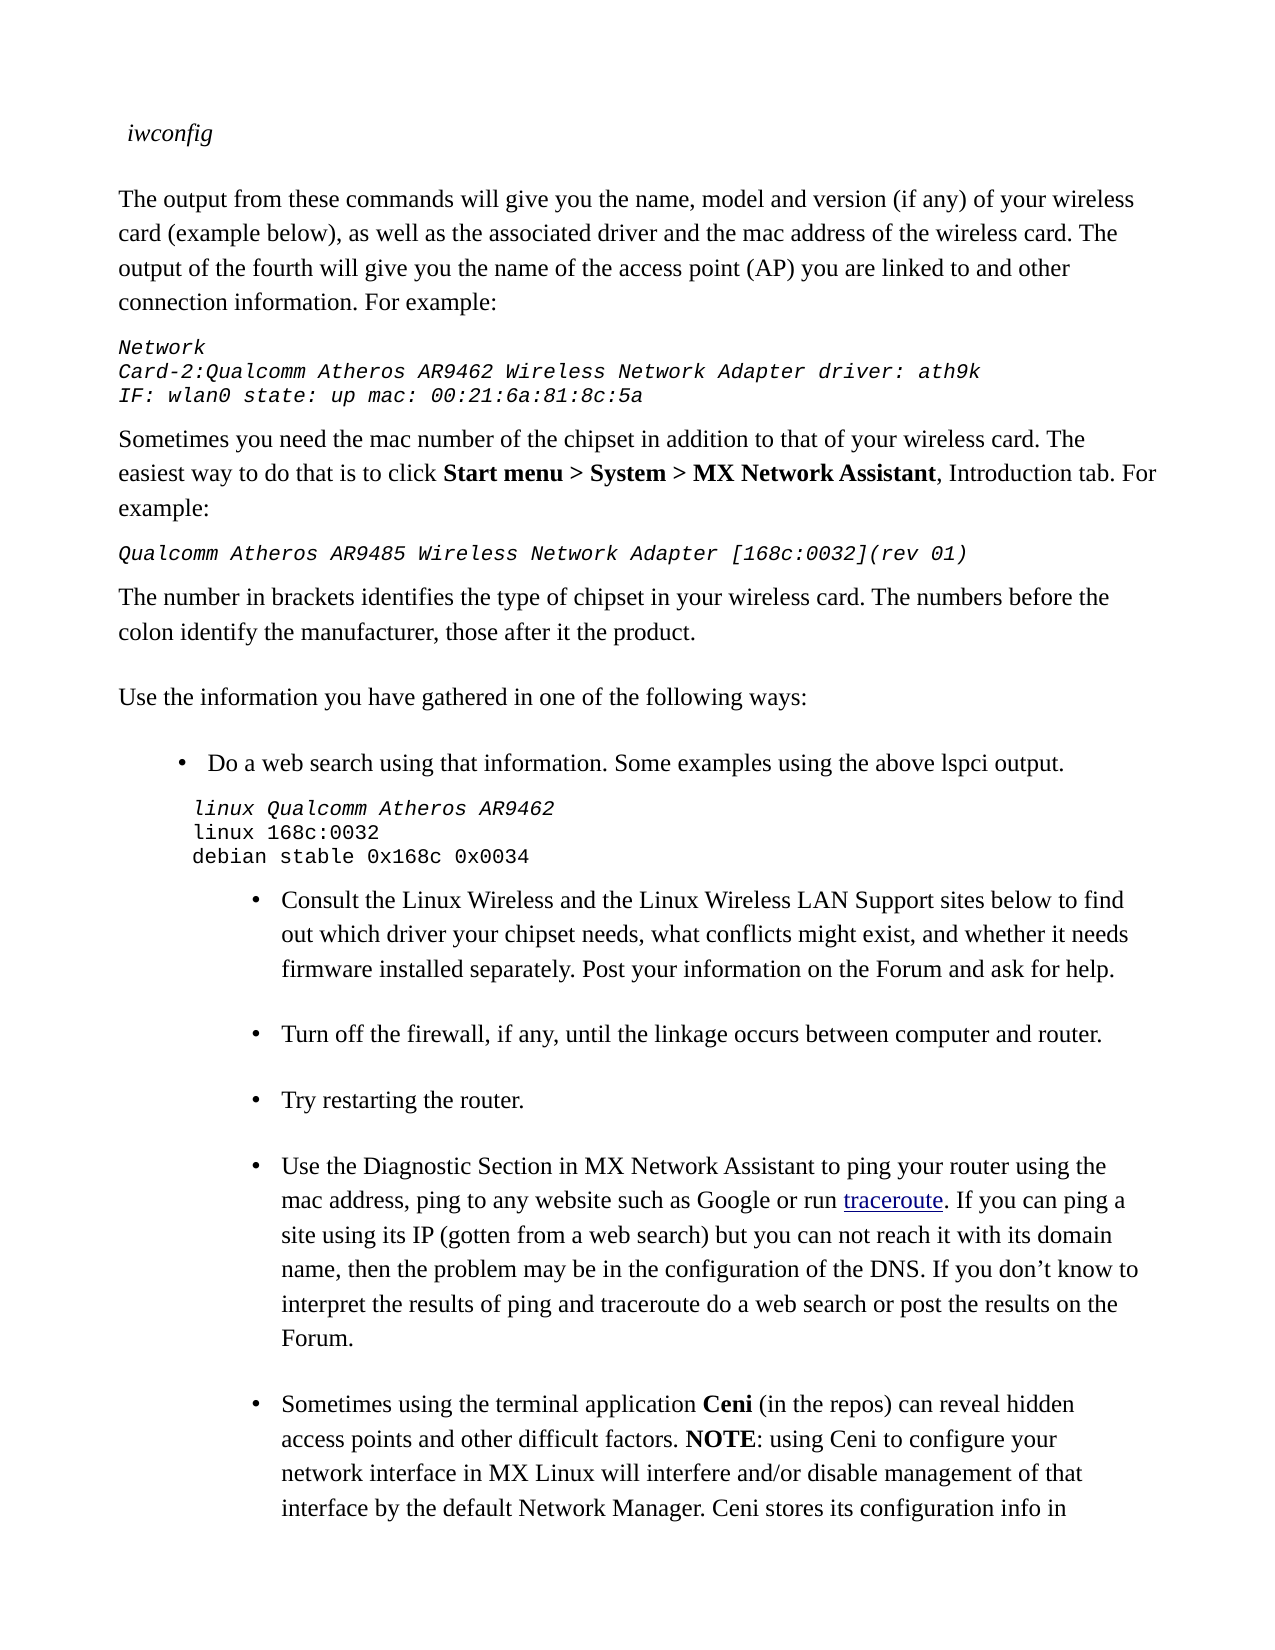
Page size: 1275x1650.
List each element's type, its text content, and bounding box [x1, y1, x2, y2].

text Network Card-2:Qualcomm Atheros AR9462 Wireless Network Adapter driver: ath9k IF: wlan0 state: up mac: 00:21:6a:81:8c:5a [118, 337, 1157, 408]
list Turn off the firewall, if any, until the linkage occurs between computer and router. [252, 1019, 1141, 1048]
list Use the Diagnostic Section in MX Network Assistant to ping your router using the mac address, ping to any website such as Google or run traceroute. If you can ping a site using its IP (gotten from a web search) but you can not reach it with its domain name, then the problem may be in the configuration of the DNS. If you don’t know to interpret the results of ping and traceroute do a web search or post the results on the Forum. [252, 1151, 1141, 1352]
text Use the information you have gathered in one of the following ways: [118, 682, 1157, 711]
list debian stable 0x168c 0x0034 [162, 846, 1157, 869]
text Sometimes you need the mac number of the chipset in addition to that of your wireless card. The easiest way to do that is to click Start menu > System > MX Network Assistant, Introduction tab. For example: [118, 424, 1157, 522]
list linux Qualcomm Atheros AR9462 [162, 798, 1157, 822]
list Sometimes using the terminal application Ceni (in the repos) can reveal hidden access points and other difficult factors. NOTE: using Ceni to configure your network interface in MX Linux will interfere and/or disable management of that interface by the default Network Manager. Ceni stores its configuration info in [252, 1389, 1141, 1521]
text iwconfig [118, 118, 1157, 147]
text The number in brackets identifies the type of chipset in your wireless card. The numbers before the colon identify the manufacturer, those after it the product. [118, 582, 1157, 646]
text Qualcomm Atheros AR9485 Wireless Network Adapter [168c:0032](rev 01) [118, 543, 1157, 567]
list linux 168c:0032 [162, 822, 1157, 846]
list Consult the Linux Wireless and the Linux Wireless LAN Support sites below to find out which driver your chipset needs, what conflicts might exist, and whether it needs firmware installed separately. Post your information on the Forum and ask for help. [252, 885, 1141, 983]
list Do a web search using that information. Some examples using the above lspci output. [178, 748, 1141, 777]
text The output from these commands will give you the name, model and version (if any) of your wireless card (example below), as well as the associated driver and the mac address of the wireless card. The output of the fourth will give you the name of the access point (AP) you are linked to and other connection information. For example: [118, 184, 1157, 316]
list Try restarting the router. [252, 1085, 1141, 1114]
